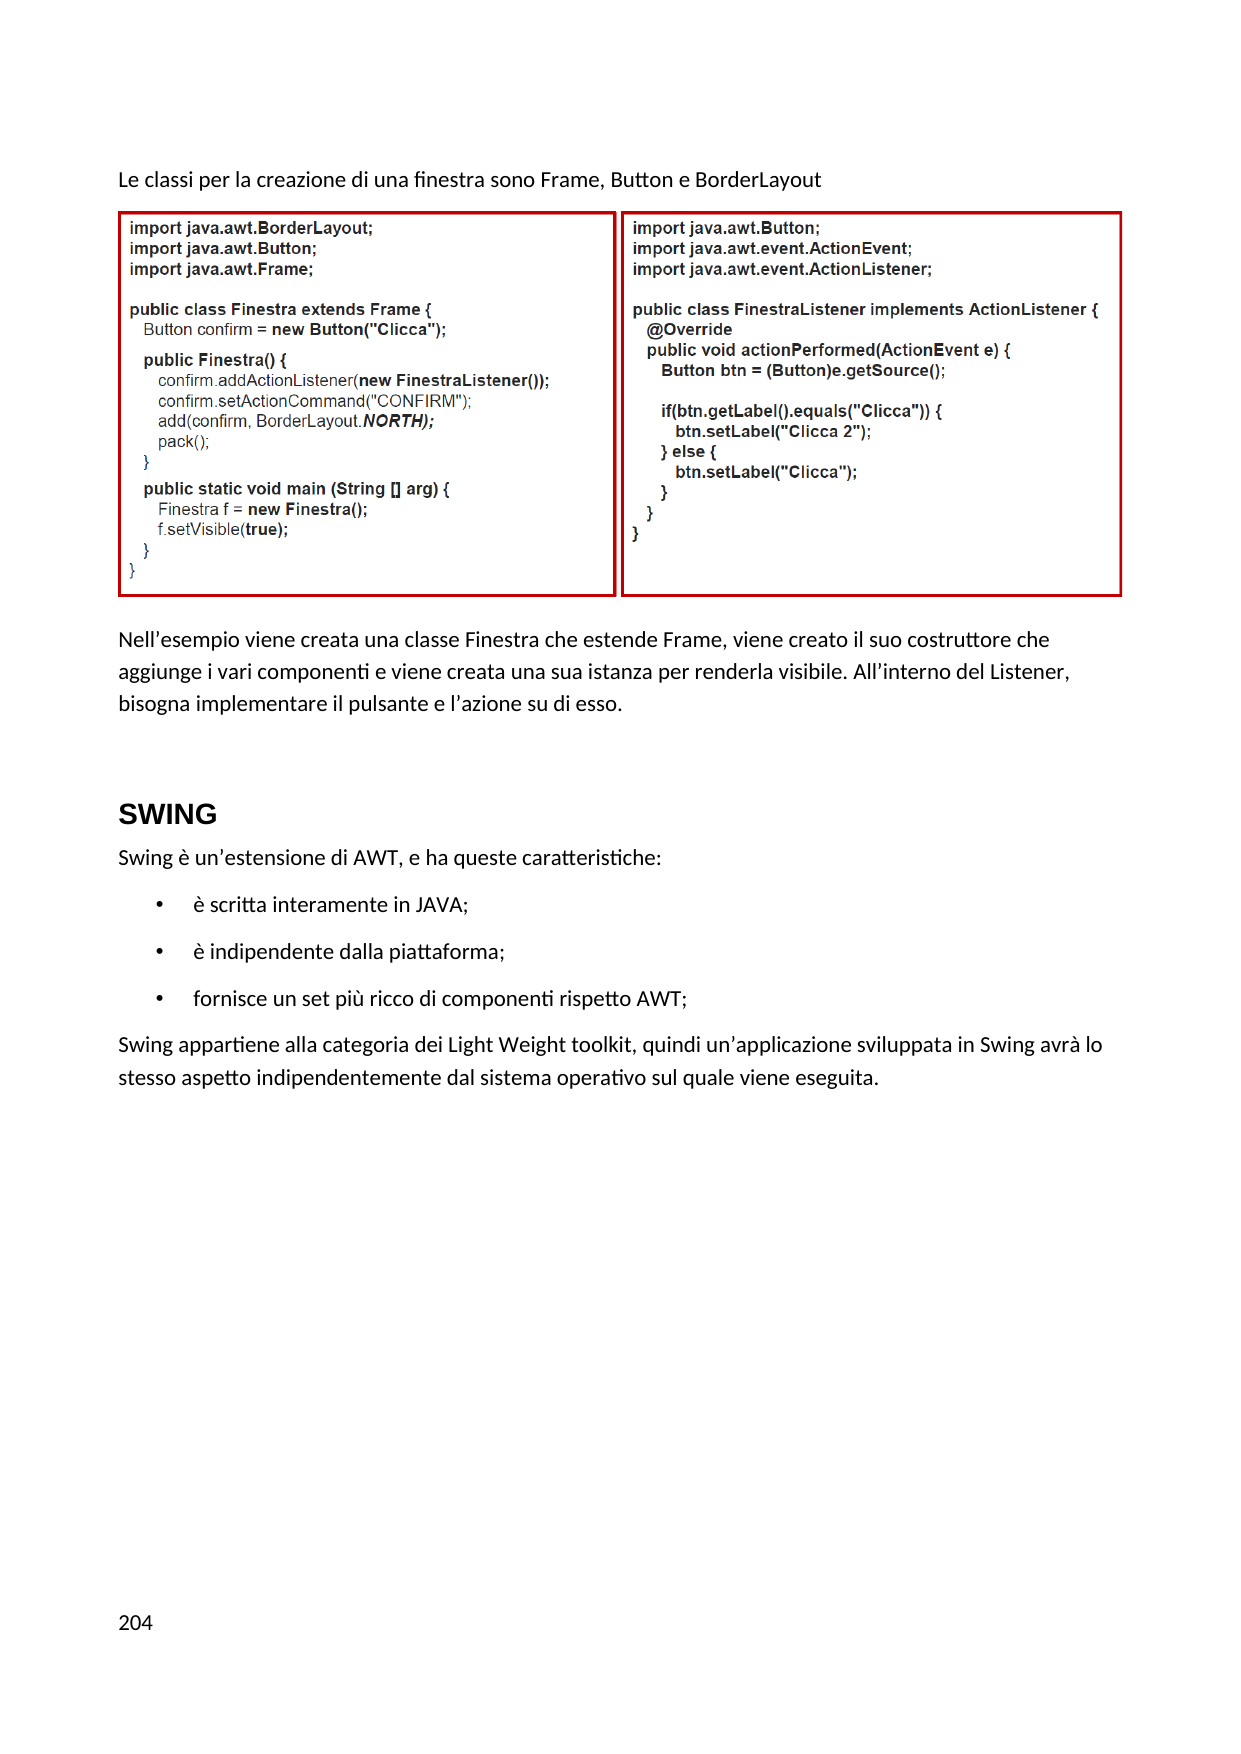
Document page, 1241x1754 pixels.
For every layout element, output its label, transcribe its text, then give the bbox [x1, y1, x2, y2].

text Nell’esempio viene creata una classe Finestra che estende Frame, viene creato il suo costruttore che aggiunge i vari componenti e viene creata una sua istanza per renderla visibile. All’interno del Listener, bisogna implementare il pulsante e l’azione su di esso. [118, 625, 1122, 717]
list fornisce un set più ricco di componenti rispetto AWT; [156, 984, 1122, 1012]
text Swing appartiene alla categoria dei Light Weight toolkit, quindi un’applicazione sviluppata in Swing avrà lo stesso aspetto indipendentemente dal sistema operativo sul quale viene eseguita. [118, 1031, 1122, 1091]
subtitle SWING [118, 797, 1122, 831]
text Swing è un’estensione di AWT, e ha queste caratteristiche: [118, 843, 1122, 872]
list è scritta interamente in JAVA; [156, 890, 1122, 918]
picture [118, 211, 1123, 597]
list è indipendente dalla piattaforma; [156, 937, 1122, 965]
text Le classi per la creazione di una finestra sono Frame, Button e BorderLayout [118, 165, 1122, 193]
